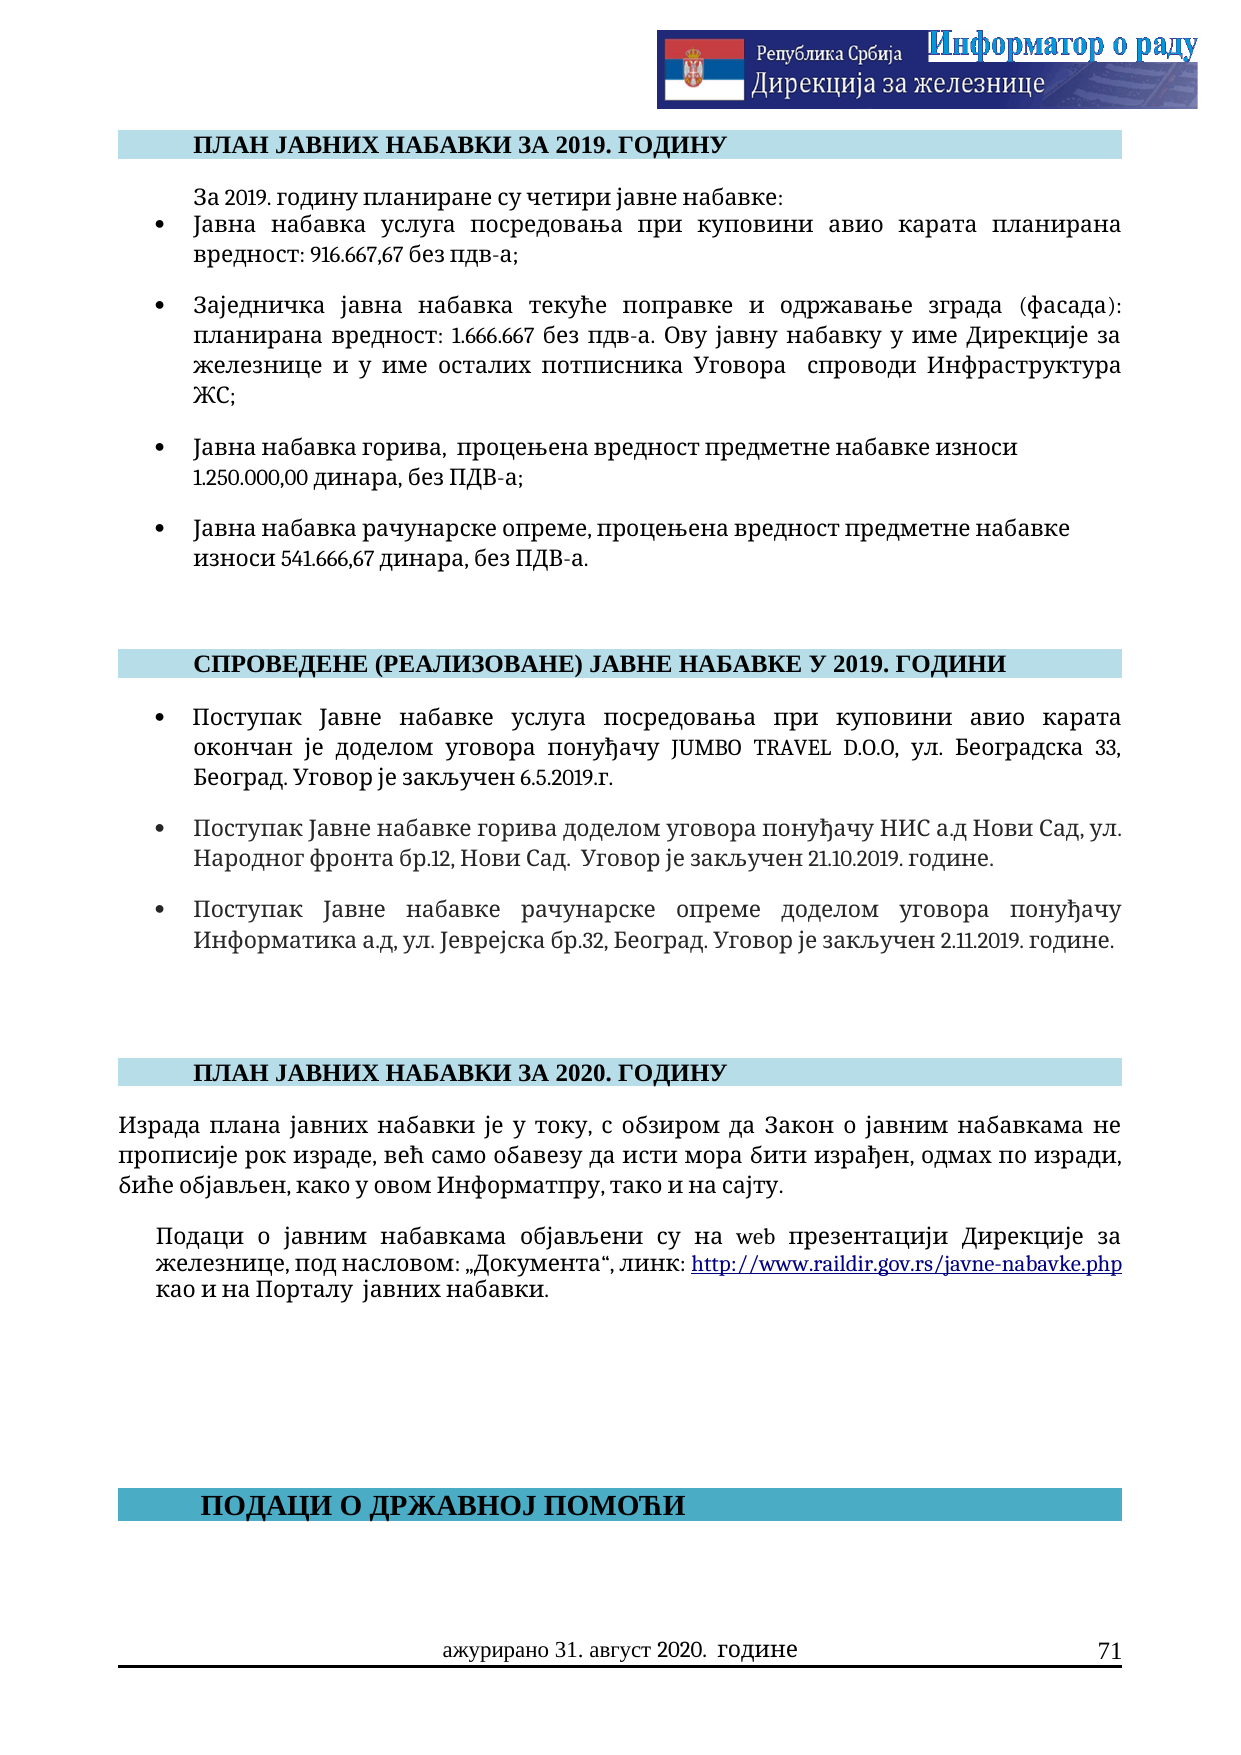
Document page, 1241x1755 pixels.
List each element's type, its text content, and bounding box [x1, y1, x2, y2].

list Поступак Јавне набавке рачунарске опреме доделом уговора понуђачу Информатика а.д, ул. Јеврејска бр.32, Београд. Уговор је закључен 2.11.2019. године. [156, 897, 1122, 954]
subtitle ПЛАН ЈАВНИХ НАБАВКИ ЗА 2020. ГОДИНУ [118, 1058, 1122, 1086]
list Јавна набавка рачунарске опреме, процењена вредност предметне набавке износи 541.666,67 динара, без ПДВ-а. [156, 516, 1122, 572]
list Јавна набавка услуга посредовања при куповини авио карата планирана вредност: 916.667,67 без пдв-а; [156, 211, 1122, 268]
list Јавна набавка горива, процењена вредност предметне набавке износи 1.250.000,00 динара, без ПДВ-а; [156, 434, 1122, 491]
subtitle СПРОВЕДЕНЕ (РЕАЛИЗоване) ЈАВНе НАБАВКе У 2019. ГОДИНИ [118, 649, 1122, 678]
list Заједничка јавна набавка текуће поправке и одржавање зграда (фасада): планирана вредност: 1.666.667 без пдв-а. Ову јавну набавку у име Дирекције за железнице и у име осталих потписника Уговора спроводи Инфраструктура ЖС; [156, 293, 1122, 409]
subtitle ПЛАН ЈАВНИХ НАБАВКИ ЗА 2019. ГОДИНУ [118, 130, 1122, 159]
list Поступак Јавне набавке услуга посредовања при куповини авио карата окончан је доделом уговора понуђачу JUMBO TRAVEL D.O.O, ул. Београдска 33, Београд. Уговор је закључен 6.5.2019.г. [156, 704, 1122, 791]
text За 2019. годину планиране су четири јавне набавке: [118, 185, 1122, 211]
list Поступак Јавне набавке горива доделом уговора понуђачу НИС а.д Нови Сад, ул. Народног фронта бр.12, Нови Сад. Уговор је закључен 21.10.2019. године. [156, 816, 1122, 873]
list Израда плана јавних набавки је у току, с обзиром да Закон о јавним набавкама не прописије рок израде, већ само обавезу да исти мора бити израђен, одмах по изради, биће објављен, како у овом Информатпру, тако и на сајту. [118, 1113, 1122, 1199]
subtitle Подаци о државној помоћи [118, 1488, 1122, 1521]
text Подаци о јавним набавкама објављени су на web презентацији Дирекције за железнице, под насловом: „Документа“, линк: http://www.raildir.gov.rs/javne-nabavke.php као и на Порталу јавних набавки. [156, 1224, 1122, 1303]
